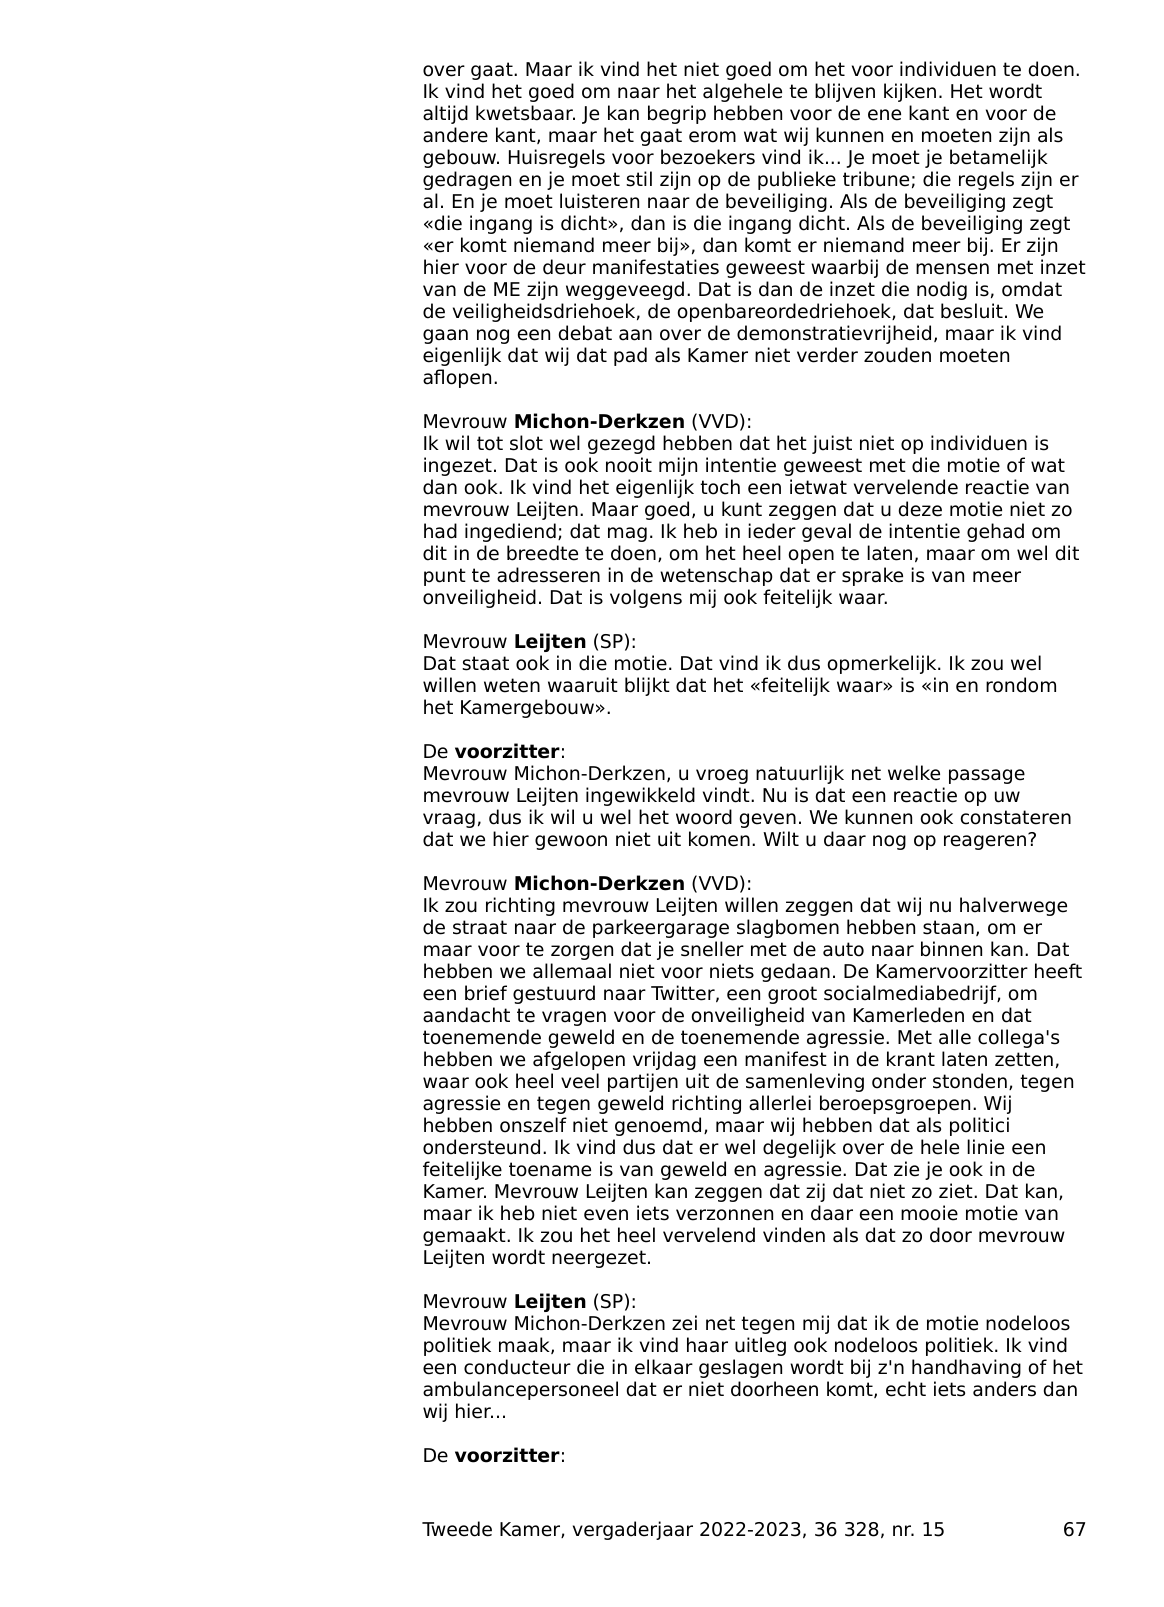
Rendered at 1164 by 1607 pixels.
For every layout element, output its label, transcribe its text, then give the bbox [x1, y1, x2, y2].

text Ik zou richting mevrouw Leijten willen zeggen dat wij nu halverwege de straat naar de parkeergarage slagbomen hebben staan, om er maar voor te zorgen dat je sneller met de auto naar binnen kan. Dat hebben we allemaal niet voor niets gedaan. De Kamervoorzitter heeft een brief gestuurd naar Twitter, een groot socialmediabedrijf, om aandacht te vragen voor de onveiligheid van Kamerleden en dat toenemende geweld en de toenemende agressie. Met alle collega's hebben we afgelopen vrijdag een manifest in de krant laten zetten, waar ook heel veel partijen uit de samenleving onder stonden, tegen agressie en tegen geweld richting allerlei beroepsgroepen. Wij hebben onszelf niet genoemd, maar wij hebben dat als politici ondersteund. Ik vind dus dat er wel degelijk over de hele linie een feitelijke toename is van geweld en agressie. Dat zie je ook in de Kamer. Mevrouw Leijten kan zeggen dat zij dat niet zo ziet. Dat kan, maar ik heb niet even iets verzonnen en daar een mooie motie van gemaakt. Ik zou het heel vervelend vinden als dat zo door mevrouw Leijten wordt neergezet. [422, 895, 1087, 1269]
text Mevrouw Michon-Derkzen zei net tegen mij dat ik de motie nodeloos politiek maak, maar ik vind haar uitleg ook nodeloos politiek. Ik vind een conducteur die in elkaar geslagen wordt bij z'n handhaving of het ambulancepersoneel dat er niet doorheen komt, echt iets anders dan wij hier... [422, 1313, 1087, 1423]
text Dat staat ook in die motie. Dat vind ik dus opmerkelijk. Ik zou wel willen weten waaruit blijkt dat het «feitelijk waar» is «in en rondom het Kamergebouw». [422, 653, 1087, 719]
text De voorzitter: [422, 1445, 1087, 1467]
text Mevrouw Leijten (SP): [422, 1291, 1087, 1313]
text Mevrouw Michon-Derkzen (VVD): [422, 873, 1087, 895]
text De voorzitter: [422, 741, 1087, 763]
text Mevrouw Leijten (SP): [422, 631, 1087, 653]
text over gaat. Maar ik vind het niet goed om het voor individuen te doen. Ik vind het goed om naar het algehele te blijven kijken. Het wordt altijd kwetsbaar. Je kan begrip hebben voor de ene kant en voor de andere kant, maar het gaat erom wat wij kunnen en moeten zijn als gebouw. Huisregels voor bezoekers vind ik... Je moet je betamelijk gedragen en je moet stil zijn op de publieke tribune; die regels zijn er al. En je moet luisteren naar de beveiliging. Als de beveiliging zegt «die ingang is dicht», dan is die ingang dicht. Als de beveiliging zegt «er komt niemand meer bij», dan komt er niemand meer bij. Er zijn hier voor de deur manifestaties geweest waarbij de mensen met inzet van de ME zijn weggeveegd. Dat is dan de inzet die nodig is, omdat de veiligheidsdriehoek, de openbareordedriehoek, dat besluit. We gaan nog een debat aan over de demonstratievrijheid, maar ik vind eigenlijk dat wij dat pad als Kamer niet verder zouden moeten aflopen. [422, 59, 1087, 389]
text Ik wil tot slot wel gezegd hebben dat het juist niet op individuen is ingezet. Dat is ook nooit mijn intentie geweest met die motie of wat dan ook. Ik vind het eigenlijk toch een ietwat vervelende reactie van mevrouw Leijten. Maar goed, u kunt zeggen dat u deze motie niet zo had ingediend; dat mag. Ik heb in ieder geval de intentie gehad om dit in de breedte te doen, om het heel open te laten, maar om wel dit punt te adresseren in de wetenschap dat er sprake is van meer onveiligheid. Dat is volgens mij ook feitelijk waar. [422, 433, 1087, 609]
text Mevrouw Michon-Derkzen, u vroeg natuurlijk net welke passage mevrouw Leijten ingewikkeld vindt. Nu is dat een reactie op uw vraag, dus ik wil u wel het woord geven. We kunnen ook constateren dat we hier gewoon niet uit komen. Wilt u daar nog op reageren? [422, 763, 1087, 851]
text Mevrouw Michon-Derkzen (VVD): [422, 411, 1087, 433]
